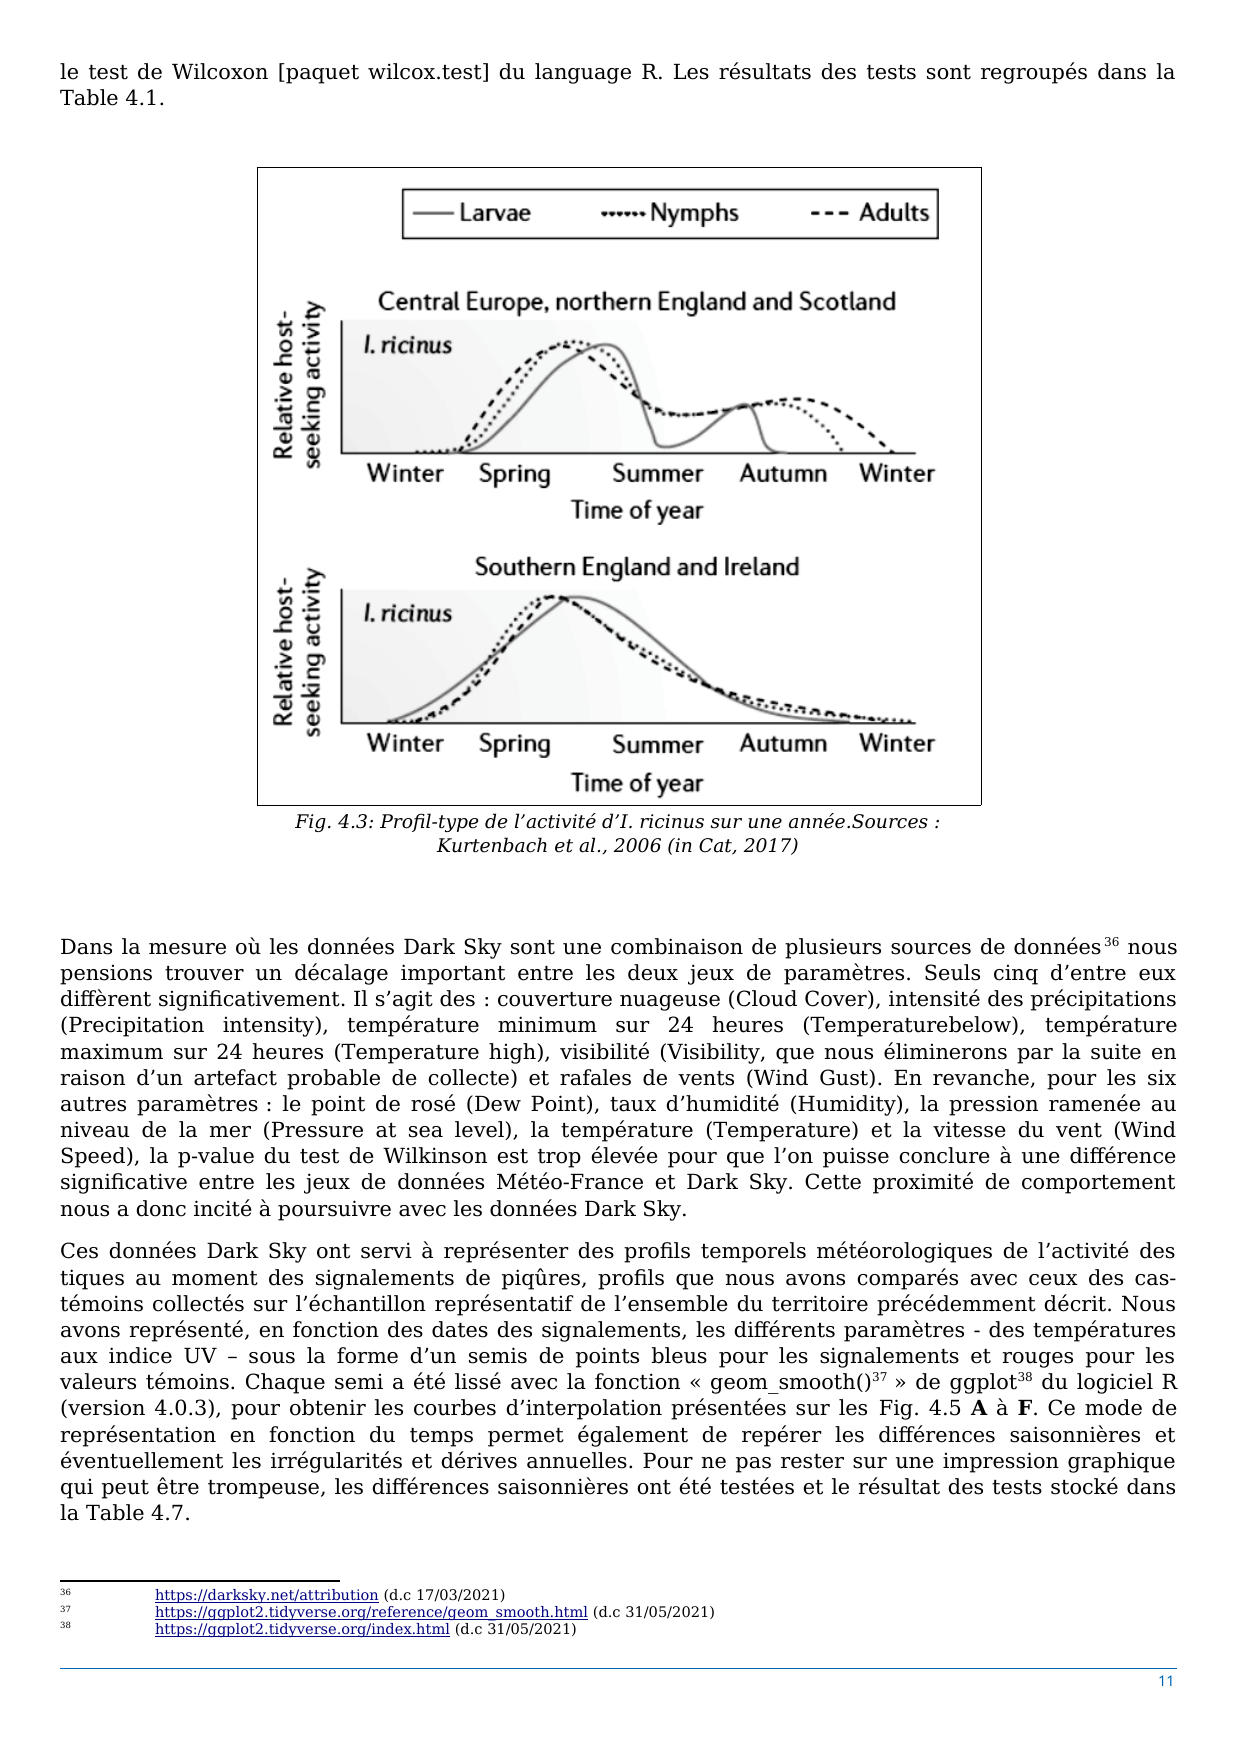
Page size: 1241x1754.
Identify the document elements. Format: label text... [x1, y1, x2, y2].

text https://ggplot2.tidyverse.org/index.html (d.c 31/05/2021) [60, 1621, 1177, 1638]
text Fig. 4.3: Profil-type de l’activité d’I. ricinus sur une année.Sources : Kurtenbach et al., 2006 (in Cat, 2017) [257, 806, 981, 857]
text https://ggplot2.tidyverse.org/reference/geom_smooth.html (d.c 31/05/2021) [60, 1604, 1177, 1621]
text Dans la mesure où les données Dark Sky sont une combinaison de plusieurs sources de données nous pensions trouver un décalage important entre les deux jeux de paramètres. Seuls cinq d’entre eux diffèrent significativement. Il s’agit des : couverture nuageuse (Cloud Cover), intensité des précipitations (Precipitation intensity), température minimum sur 24 heures (Temperaturebelow), température maximum sur 24 heures (Temperature high), visibilité (Visibility, que nous éliminerons par la suite en raison d’un artefact probable de collecte) et rafales de vents (Wind Gust). En revanche, pour les six autres paramètres : le point de rosé (Dew Point), taux d’humidité (Humidity), la pression ramenée au niveau de la mer (Pressure at sea level), la température (Temperature) et la vitesse du vent (Wind Speed), la p-value du test de Wilkinson est trop élevée pour que l’on puisse conclure à une différence significative entre les jeux de données Météo-France et Dark Sky. Cette proximité de comportement nous a donc incité à poursuivre avec les données Dark Sky. [60, 935, 1177, 1221]
text https://darksky.net/attribution (d.c 17/03/2021) [60, 1587, 1177, 1604]
text Ces données Dark Sky ont servi à représenter des profils temporels météorologiques de l’activité des tiques au moment des signalements de piqûres, profils que nous avons comparés avec ceux des cas-témoins collectés sur l’échantillon représentatif de l’ensemble du territoire précédemment décrit. Nous avons représenté, en fonction des dates des signalements, les différents paramètres - des températures aux indice UV – sous la forme d’un semis de points bleus pour les signalements et rouges pour les valeurs témoins. Chaque semi a été lissé avec la fonction « geom_smooth() » de ggplot du logiciel R (version 4.0.3), pour obtenir les courbes d’interpolation présentées sur les Fig. 4.5 A à F. Ce mode de représentation en fonction du temps permet également de repérer les différences saisonnières et éventuellement les irrégularités et dérives annuelles. Pour ne pas rester sur une impression graphique qui peut être trompeuse, les différences saisonnières ont été testées et le résultat des tests stocké dans la Table 4.7. [60, 1239, 1177, 1525]
text le test de Wilcoxon [paquet wilcox.test] du language R. Les résultats des tests sont regroupés dans la Table 4.1. [60, 60, 1177, 110]
